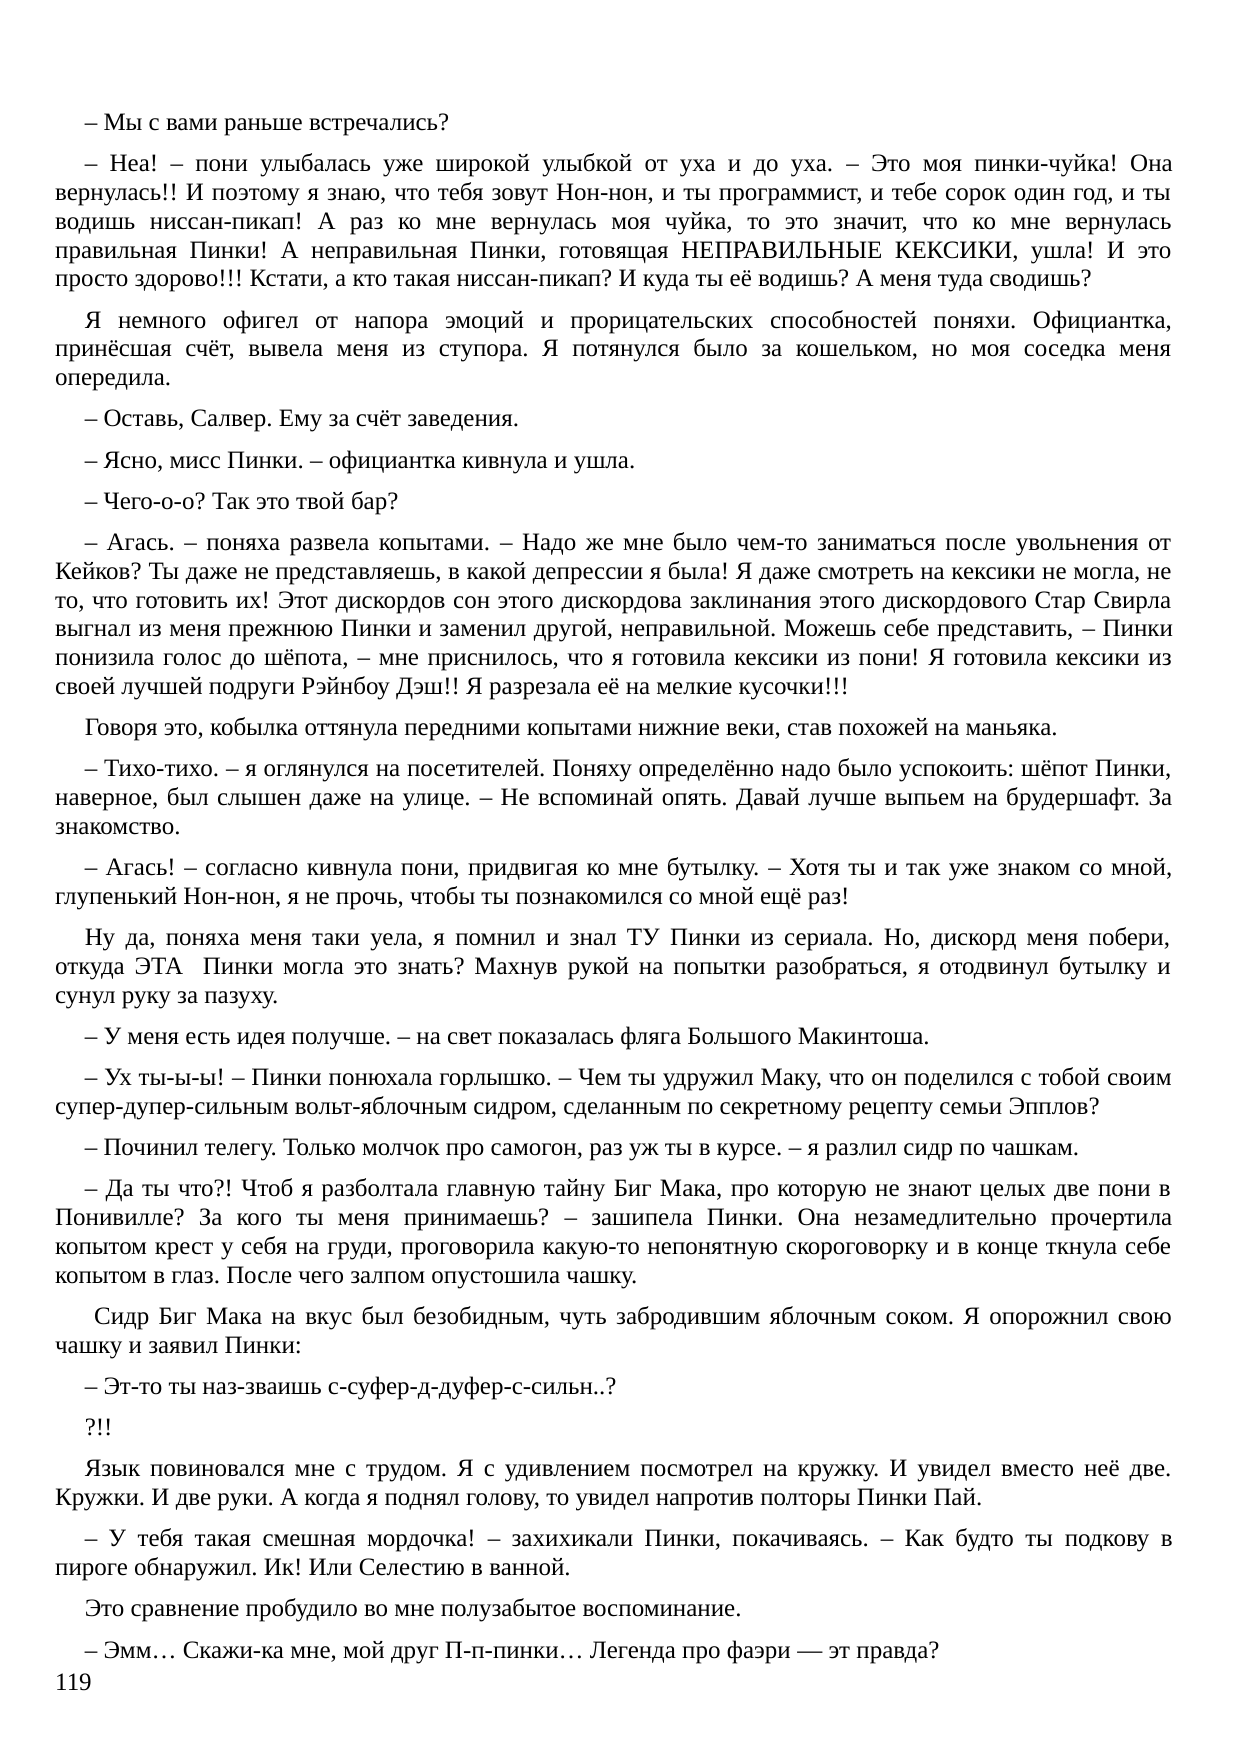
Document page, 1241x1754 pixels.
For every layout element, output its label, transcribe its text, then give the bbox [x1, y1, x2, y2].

text – У тебя такая смешная мордочка! – захихикали Пинки, покачиваясь. – Как будто ты подкову в пироге обнаружил. Ик! Или Селестию в ванной. [55, 1523, 1173, 1581]
text – Чего-о-о? Так это твой бар? [55, 486, 1173, 515]
text – Эмм… Скажи-ка мне, мой друг П-п-пинки… Легенда про фаэри — эт правда? [55, 1635, 1173, 1663]
text Сидр Биг Мака на вкус был безобидным, чуть забродившим яблочным соком. Я опорожнил свою чашку и заявил Пинки: [55, 1301, 1173, 1358]
text – У меня есть идея получше. – на свет показалась фляга Большого Макинтоша. [55, 1021, 1173, 1050]
text – Агась! – согласно кивнула пони, придвигая ко мне бутылку. – Хотя ты и так уже знаком со мной, глупенький Нон-нон, я не прочь, чтобы ты познакомился со мной ещё раз! [55, 852, 1173, 910]
text – Оставь, Салвер. Ему за счёт заведения. [55, 403, 1173, 432]
text – Мы с вами раньше встречались? [55, 107, 1173, 136]
text Ну да, поняха меня таки уела, я помнил и знал ТУ Пинки из сериала. Но, дискорд меня побери, откуда ЭТА Пинки могла это знать? Махнув рукой на попытки разобраться, я отодвинул бутылку и сунул руку за пазуху. [55, 922, 1173, 1008]
text Это сравнение пробудило во мне полузабытое воспоминание. [55, 1593, 1173, 1622]
text – Тихо-тихо. – я оглянулся на посетителей. Поняху определённо надо было успокоить: шёпот Пинки, наверное, был слышен даже на улице. – Не вспоминай опять. Давай лучше выпьем на брудершафт. За знакомство. [55, 753, 1173, 840]
text – Неа! – пони улыбалась уже широкой улыбкой от уха и до уха. – Это моя пинки-чуйка! Она вернулась!! И поэтому я знаю, что тебя зовут Нон-нон, и ты программист, и тебе сорок один год, и ты водишь ниссан-пикап! А раз ко мне вернулась моя чуйка, то это значит, что ко мне вернулась правильная Пинки! А неправильная Пинки, готовящая НЕПРАВИЛЬНЫЕ КЕКСИКИ, ушла! И это просто здорово!!! Кстати, а кто такая ниссан-пикап? И куда ты её водишь? А меня туда сводишь? [55, 148, 1173, 292]
text – Агась. – поняха развела копытами. – Надо же мне было чем-то заниматься после увольнения от Кейков? Ты даже не представляешь, в какой депрессии я была! Я даже смотреть на кексики не могла, не то, что готовить их! Этот дискордов сон этого дискордова заклинания этого дискордового Стар Свирла выгнал из меня прежнюю Пинки и заменил другой, неправильной. Можешь себе представить, – Пинки понизила голос до шёпота, – мне приснилось, что я готовила кексики из пони! Я готовила кексики из своей лучшей подруги Рэйнбоу Дэш!! Я разрезала её на мелкие кусочки!!! [55, 527, 1173, 700]
text – Ясно, мисс Пинки. – официантка кивнула и ушла. [55, 445, 1173, 473]
text Я немного офигел от напора эмоций и прорицательских способностей поняхи. Официантка, принёсшая счёт, вывела меня из ступора. Я потянулся было за кошельком, но моя соседка меня опередила. [55, 305, 1173, 391]
text Язык повиновался мне с трудом. Я с удивлением посмотрел на кружку. И увидел вместо неё две. Кружки. И две руки. А когда я поднял голову, то увидел напротив полторы Пинки Пай. [55, 1453, 1173, 1511]
text – Эт-то ты наз-зваишь с-суфер-д-дуфер-с-сильн..? [55, 1371, 1173, 1400]
text – Починил телегу. Только молчок про самогон, раз уж ты в курсе. – я разлил сидр по чашкам. [55, 1132, 1173, 1161]
text Говоря это, кобылка оттянула передними копытами нижние веки, став похожей на маньяка. [55, 712, 1173, 741]
text ?!! [55, 1412, 1173, 1441]
text – Да ты что?! Чтоб я разболтала главную тайну Биг Мака, про которую не знают целых две пони в Понивилле? За кого ты меня принимаешь? – зашипела Пинки. Она незамедлительно прочертила копытом крест у себя на груди, проговорила какую-то непонятную скороговорку и в конце ткнула себе копытом в глаз. После чего залпом опустошила чашку. [55, 1173, 1173, 1288]
text – Ух ты-ы-ы! – Пинки понюхала горлышко. – Чем ты удружил Маку, что он поделился с тобой своим супер-дупер-сильным вольт-яблочным сидром, сделанным по секретному рецепту семьи Эпплов? [55, 1062, 1173, 1120]
